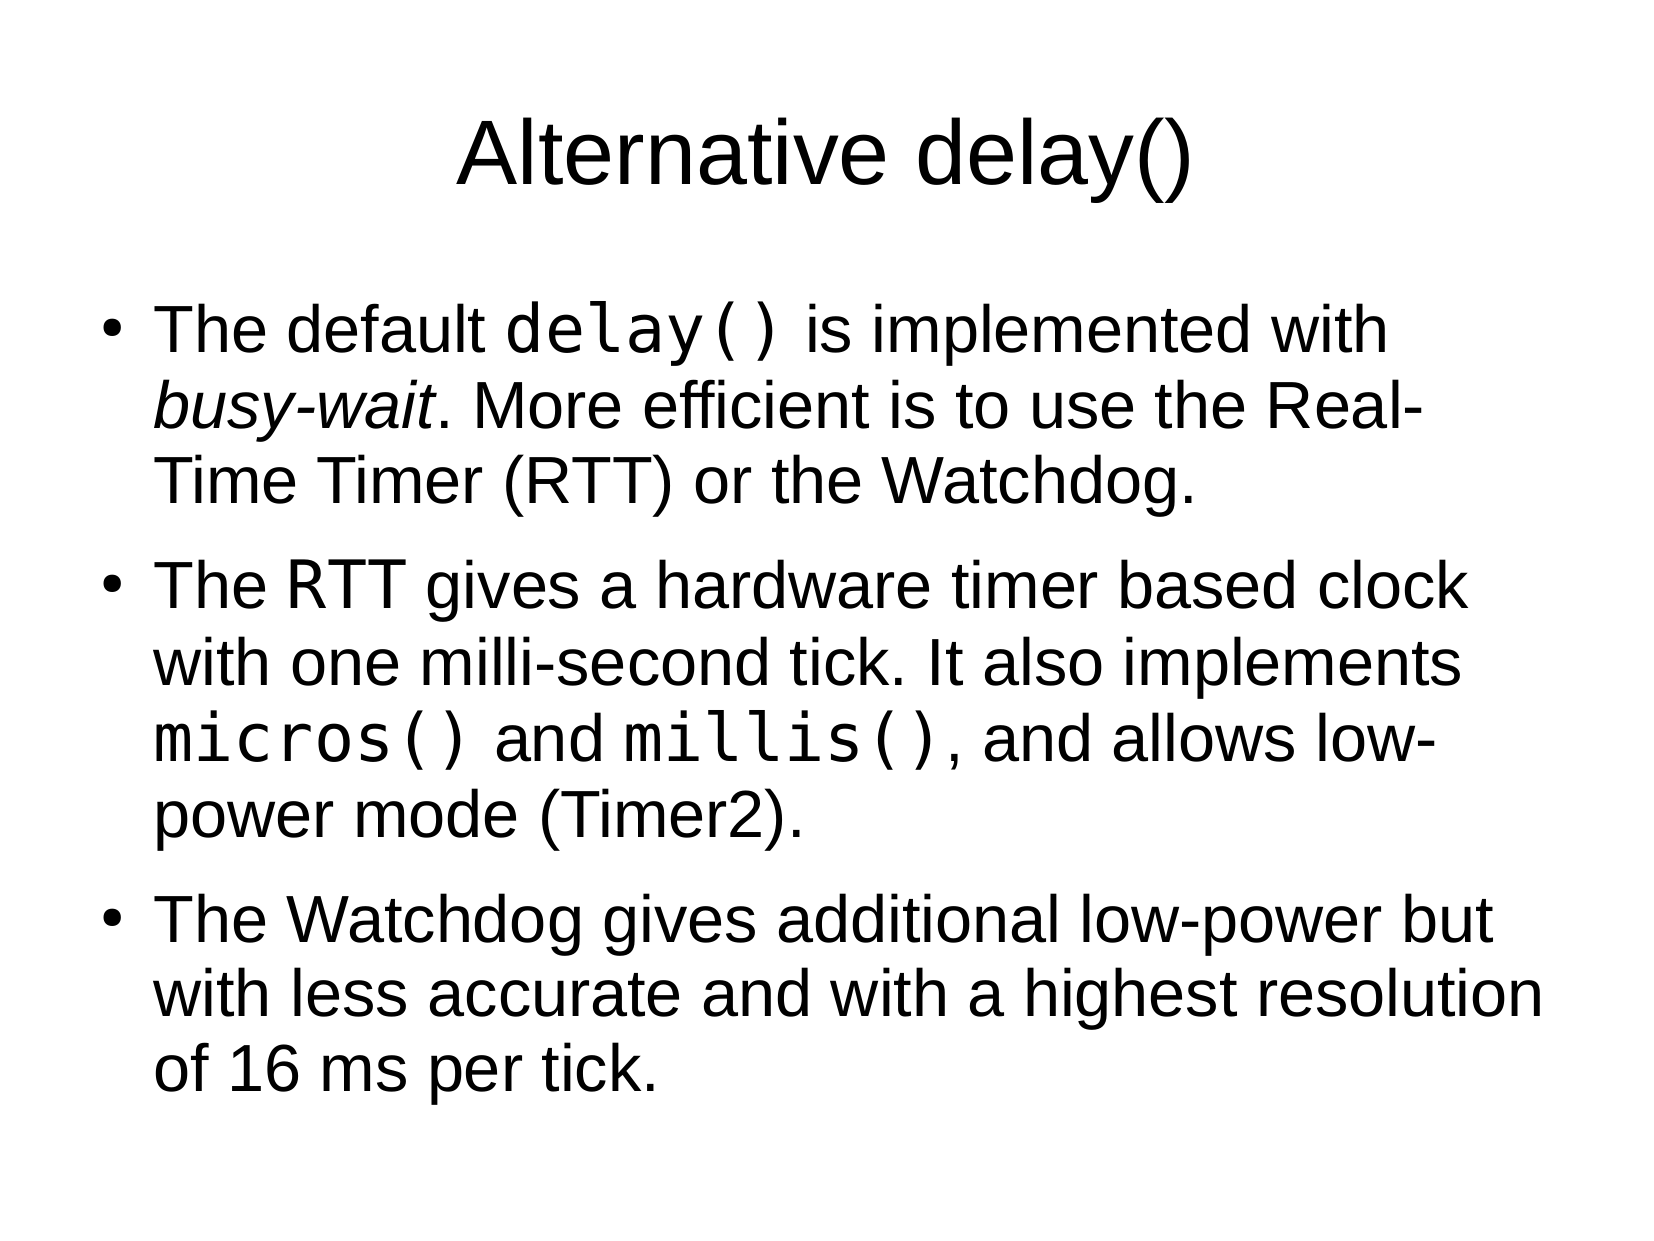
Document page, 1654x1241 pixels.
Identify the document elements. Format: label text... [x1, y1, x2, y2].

list The default delay() is implemented with busy-wait. More efficient is to use the Real-Time Timer (RTT) or the Watchdog. The RTT gives a hardware timer based clock with one milli-second tick. It also implements micros() and millis(), and allows low-power mode (Timer2). The Watchdog gives additional low-power but with less accurate and with a highest resolution of 16 ms per tick. [82, 290, 1571, 1186]
title Alternative delay() [82, 49, 1571, 257]
